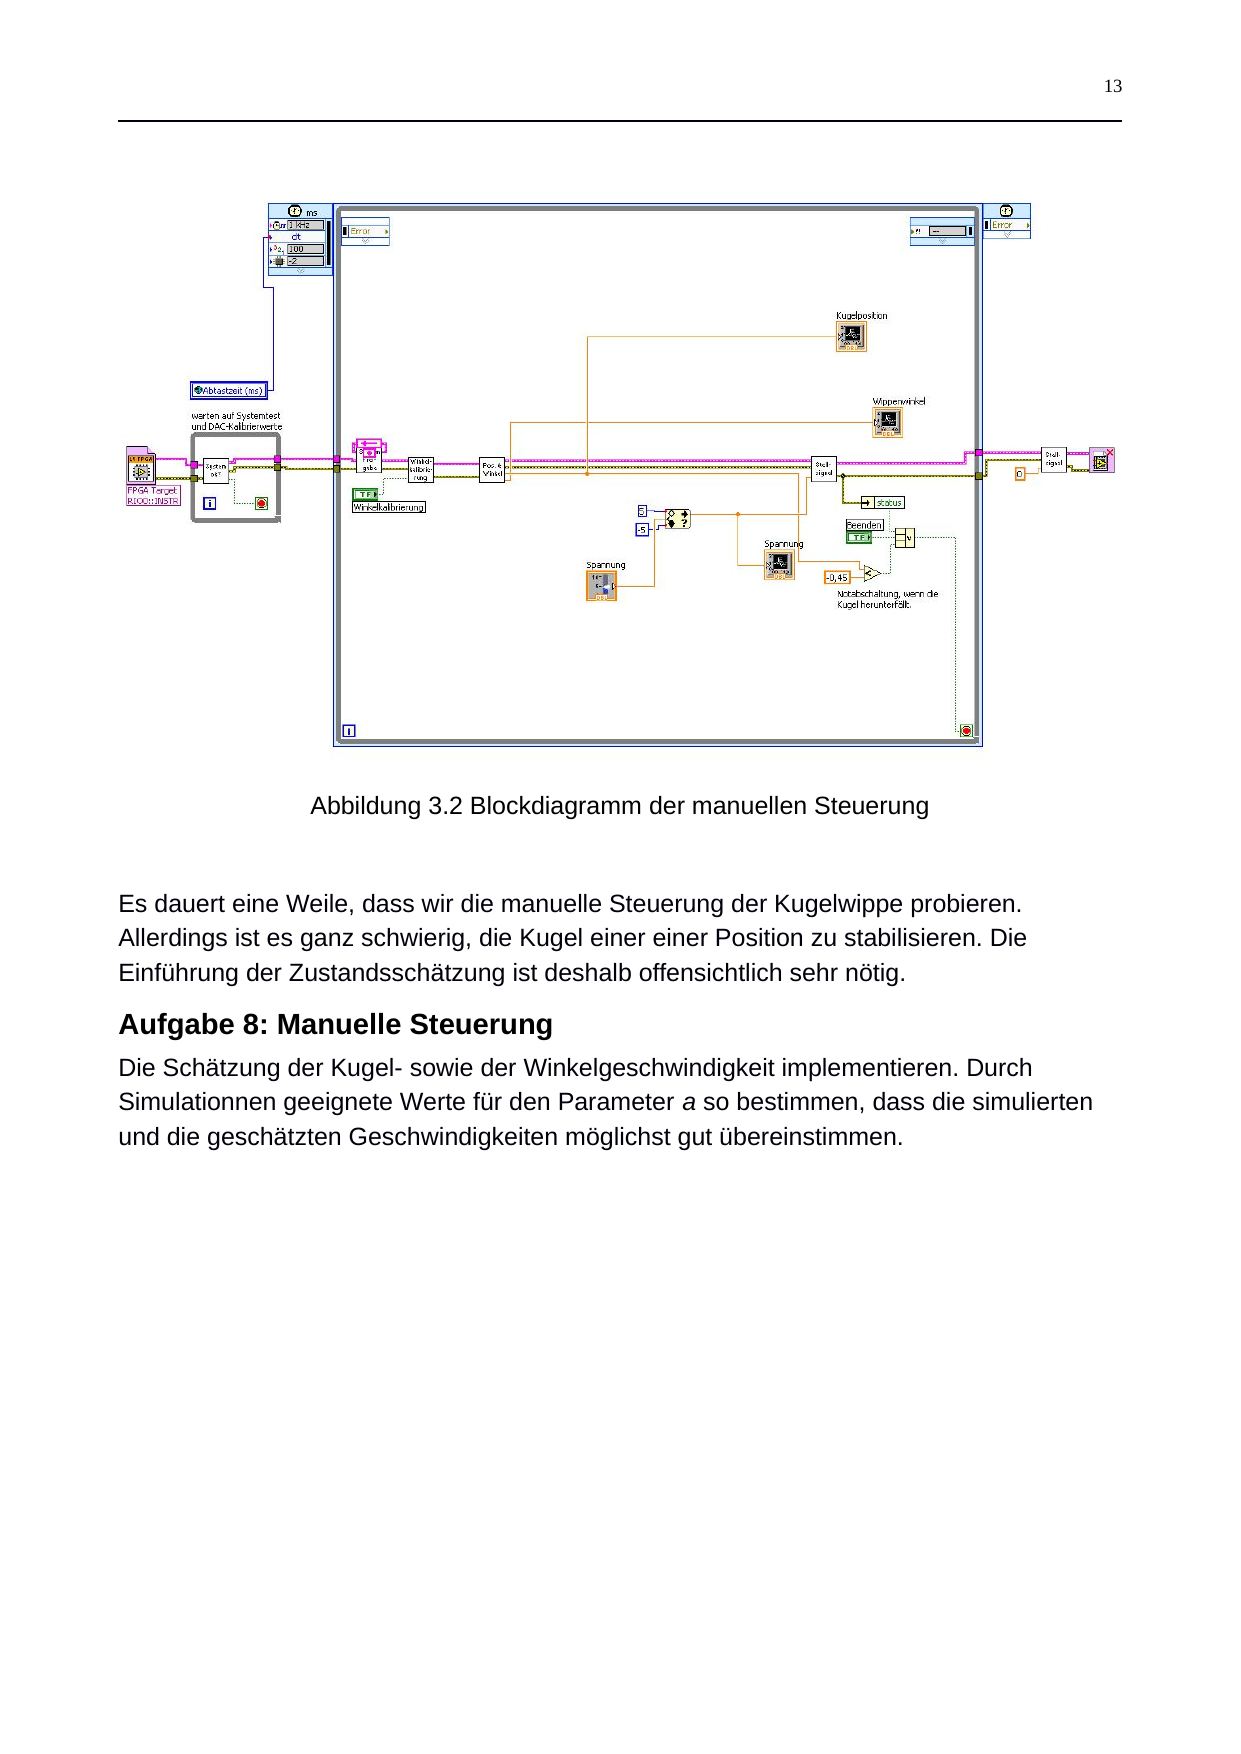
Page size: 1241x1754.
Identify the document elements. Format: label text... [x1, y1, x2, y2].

text Abbildung 3.2 Blockdiagramm der manuellen Steuerung [118, 791, 1122, 819]
text Es dauert eine Weile, dass wir die manuelle Steuerung der Kugelwippe probieren. Allerdings ist es ganz schwierig, die Kugel einer einer Position zu stabilisieren. Die Einführung der Zustandsschätzung ist deshalb offensichtlich sehr nötig. [118, 889, 1122, 987]
title Aufgabe 8: Manuelle Steuerung [118, 1007, 1122, 1041]
text Die Schätzung der Kugel- sowie der Winkelgeschwindigkeit implementieren. Durch Simulationnen geeignete Werte für den Parameter a so bestimmen, dass die simulierten und die geschätzten Geschwindigkeiten möglichst gut übereinstimmen. [118, 1052, 1122, 1150]
picture [118, 170, 1123, 771]
